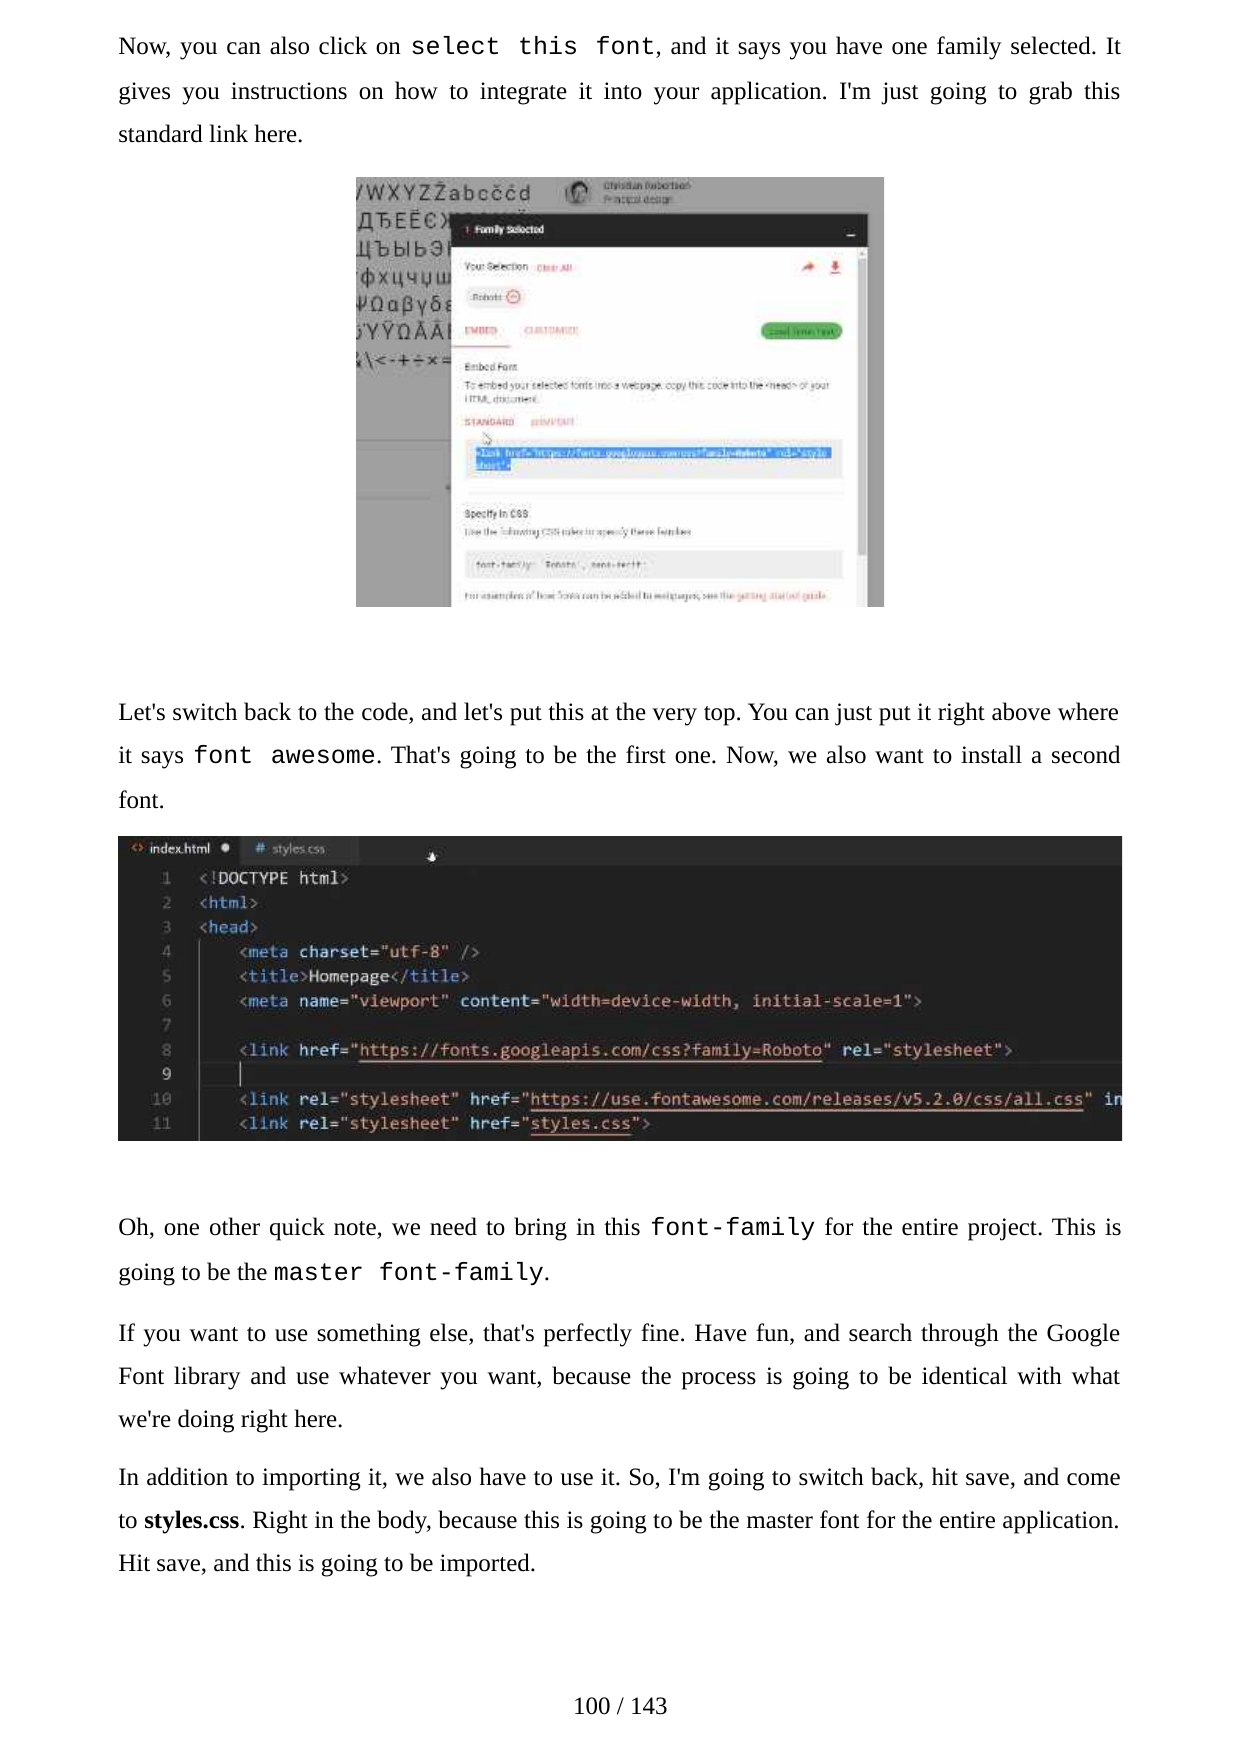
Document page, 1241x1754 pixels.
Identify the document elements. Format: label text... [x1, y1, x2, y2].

text If you want to use something else, that's perfectly fine. Have fun, and search through the Google Font library and use whatever you want, because the process is going to be identical with what we're doing right here. [118, 1318, 1122, 1433]
text Oh, one other quick note, we need to bring in this font-family for the entire project. This is going to be the master font-family. [118, 1212, 1122, 1288]
text Now, you can also click on select this font, and it says you have one family selected. It gives you instructions on how to integrate it into your application. I'm just going to grab this standard link here. [118, 31, 1122, 148]
picture [118, 836, 1123, 1141]
text Let's switch back to the code, and let's put this at the very top. You can just put it right above where it says font awesome. That's going to be the first one. Now, we also want to install a second font. [118, 697, 1122, 814]
text In addition to importing it, we also have to use it. So, I'm going to switch back, hit save, and come to styles.css. Right in the body, because this is going to be the master font for the entire application. Hit save, and this is going to be imported. [118, 1462, 1122, 1577]
picture [356, 177, 885, 607]
